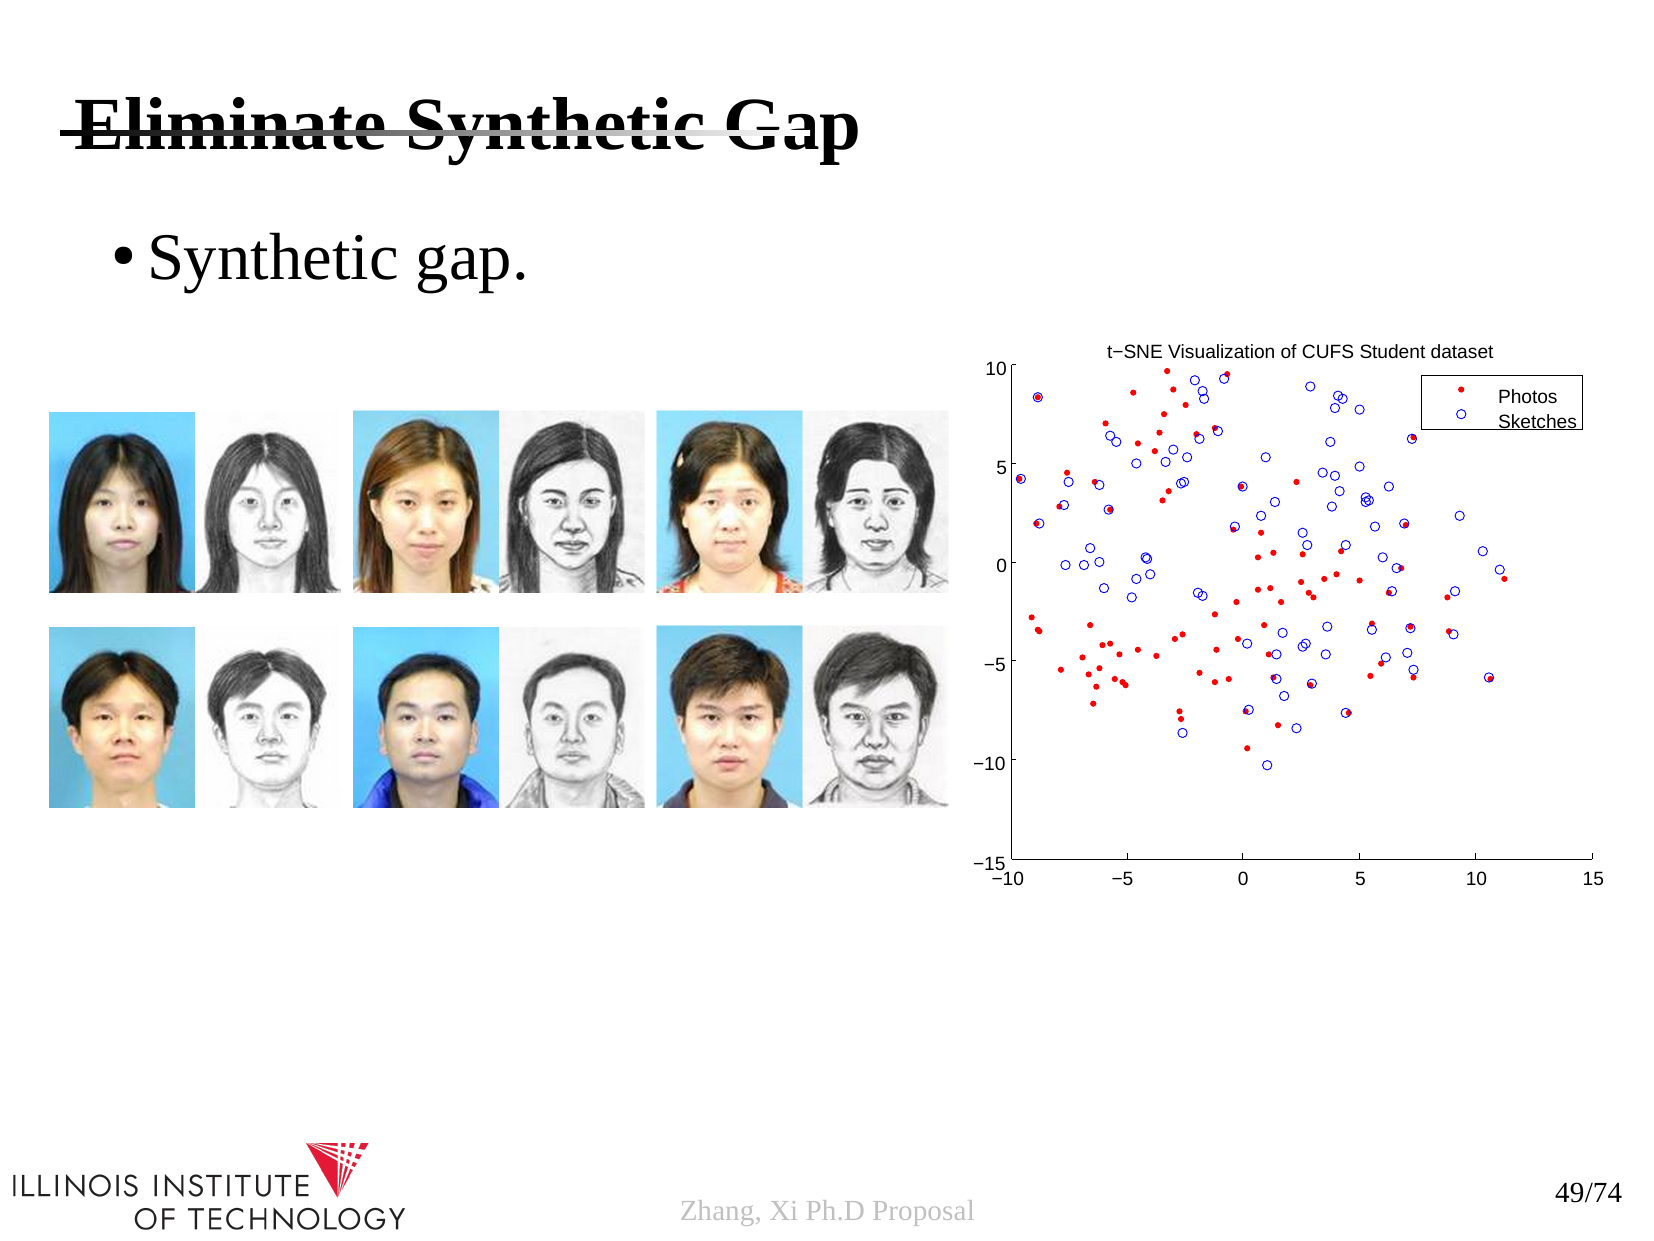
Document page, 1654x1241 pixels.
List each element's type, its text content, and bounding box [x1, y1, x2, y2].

chart [973, 339, 1654, 886]
text_box [60, 130, 811, 136]
picture [13, 1142, 406, 1230]
text_box Synthetic gap. [96, 176, 1612, 302]
picture [47, 408, 953, 811]
text_box Eliminate Synthetic Gap [60, 33, 901, 132]
